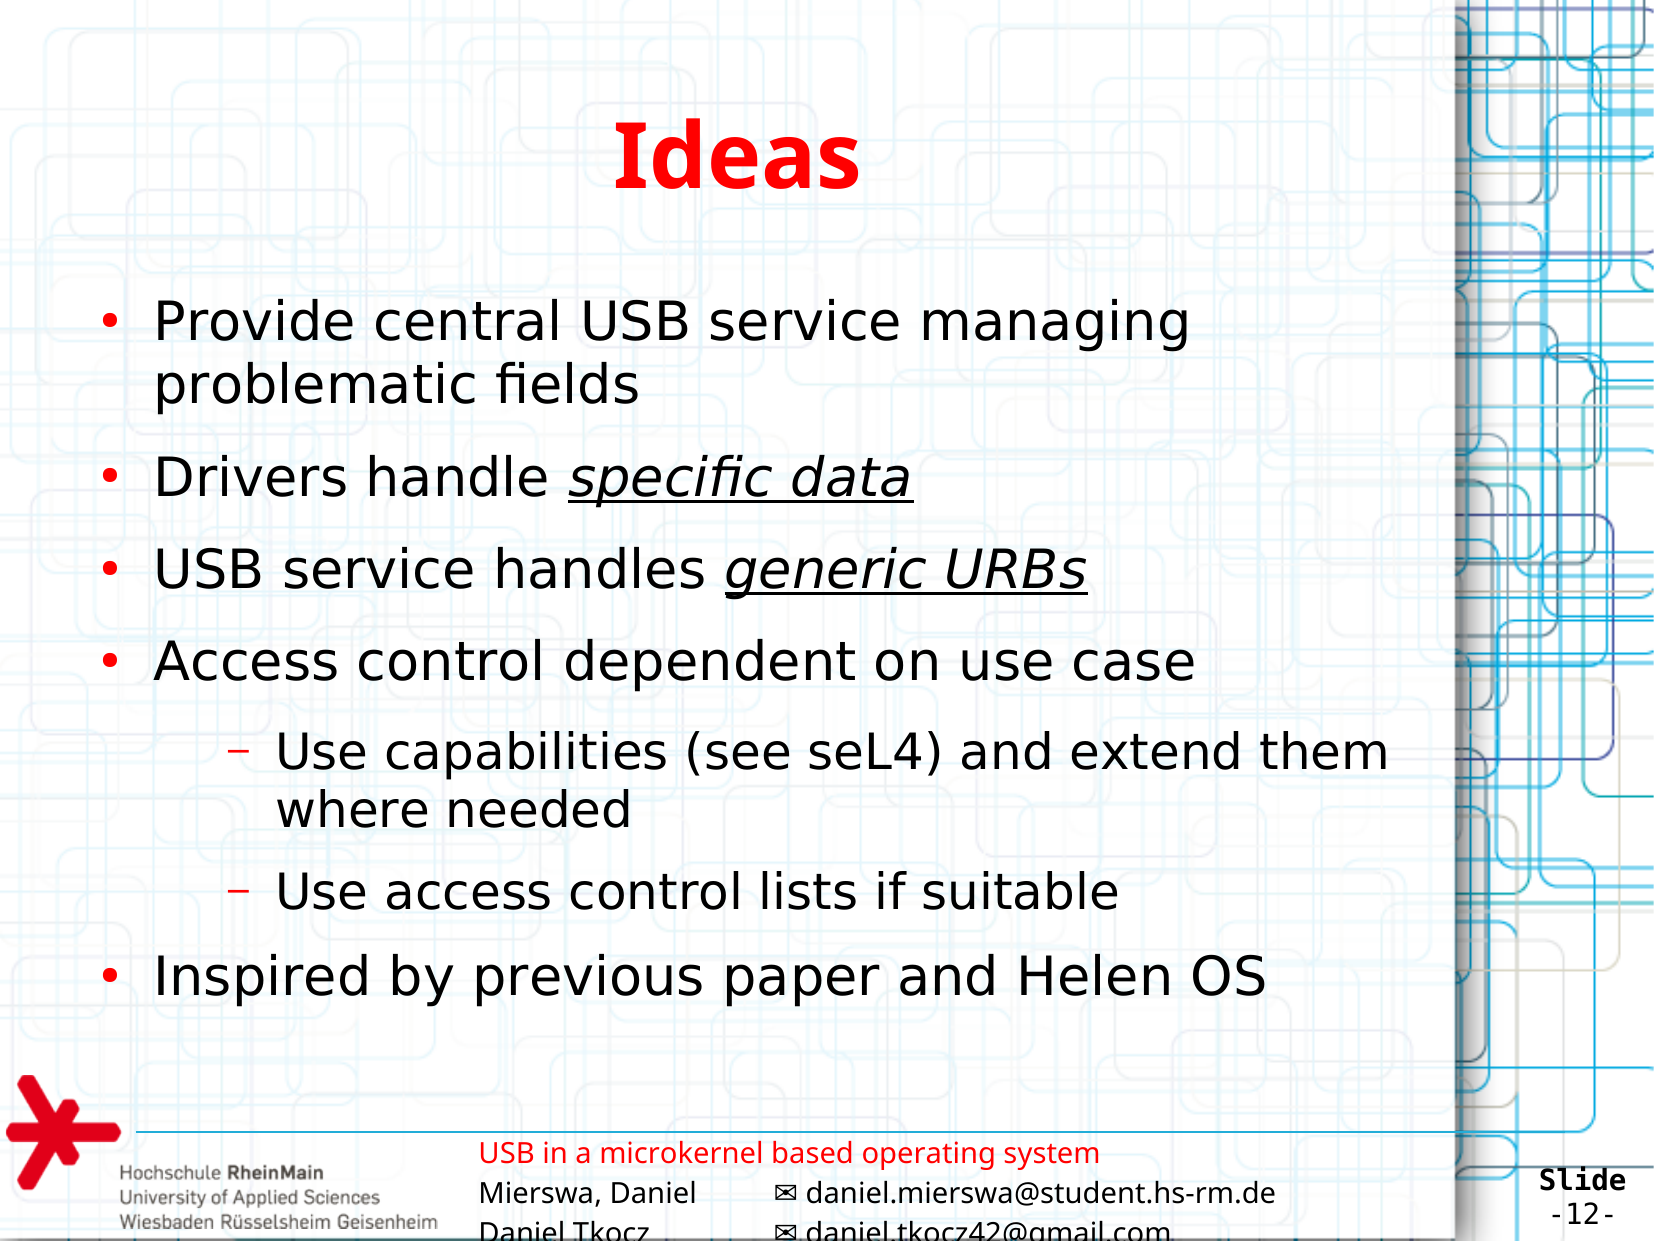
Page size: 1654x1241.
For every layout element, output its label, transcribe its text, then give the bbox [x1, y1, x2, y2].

picture [0, 0, 1654, 1241]
picture [971, 1225, 979, 1236]
picture [1012, 1230, 1018, 1238]
picture [503, 1235, 510, 1241]
title Ideas [59, 49, 1418, 257]
picture [1061, 1229, 1068, 1241]
picture [788, 1228, 794, 1237]
list Provide central USB service managing problematic fields Drivers handle specific data USB service handles generic URBs Access control dependent on use case Use capabilities (see seL4) and extend them where needed Use access control lists if suitable Inspired by previous paper and Helen OS [82, 290, 1418, 1010]
picture [827, 1235, 834, 1241]
picture [1077, 1235, 1084, 1241]
picture [777, 1226, 793, 1231]
picture [1032, 1229, 1041, 1241]
picture [778, 1234, 792, 1238]
picture [1159, 1229, 1166, 1241]
picture [521, 1229, 529, 1241]
picture [844, 1229, 852, 1241]
picture [927, 1229, 936, 1241]
picture [1149, 1229, 1156, 1241]
picture [776, 1228, 782, 1237]
picture [608, 1229, 617, 1241]
picture [1006, 1224, 1024, 1241]
picture [809, 1229, 818, 1241]
picture [483, 1224, 495, 1241]
picture [1051, 1229, 1058, 1241]
picture [545, 1229, 553, 1234]
picture [869, 1229, 877, 1234]
picture [1130, 1229, 1139, 1241]
